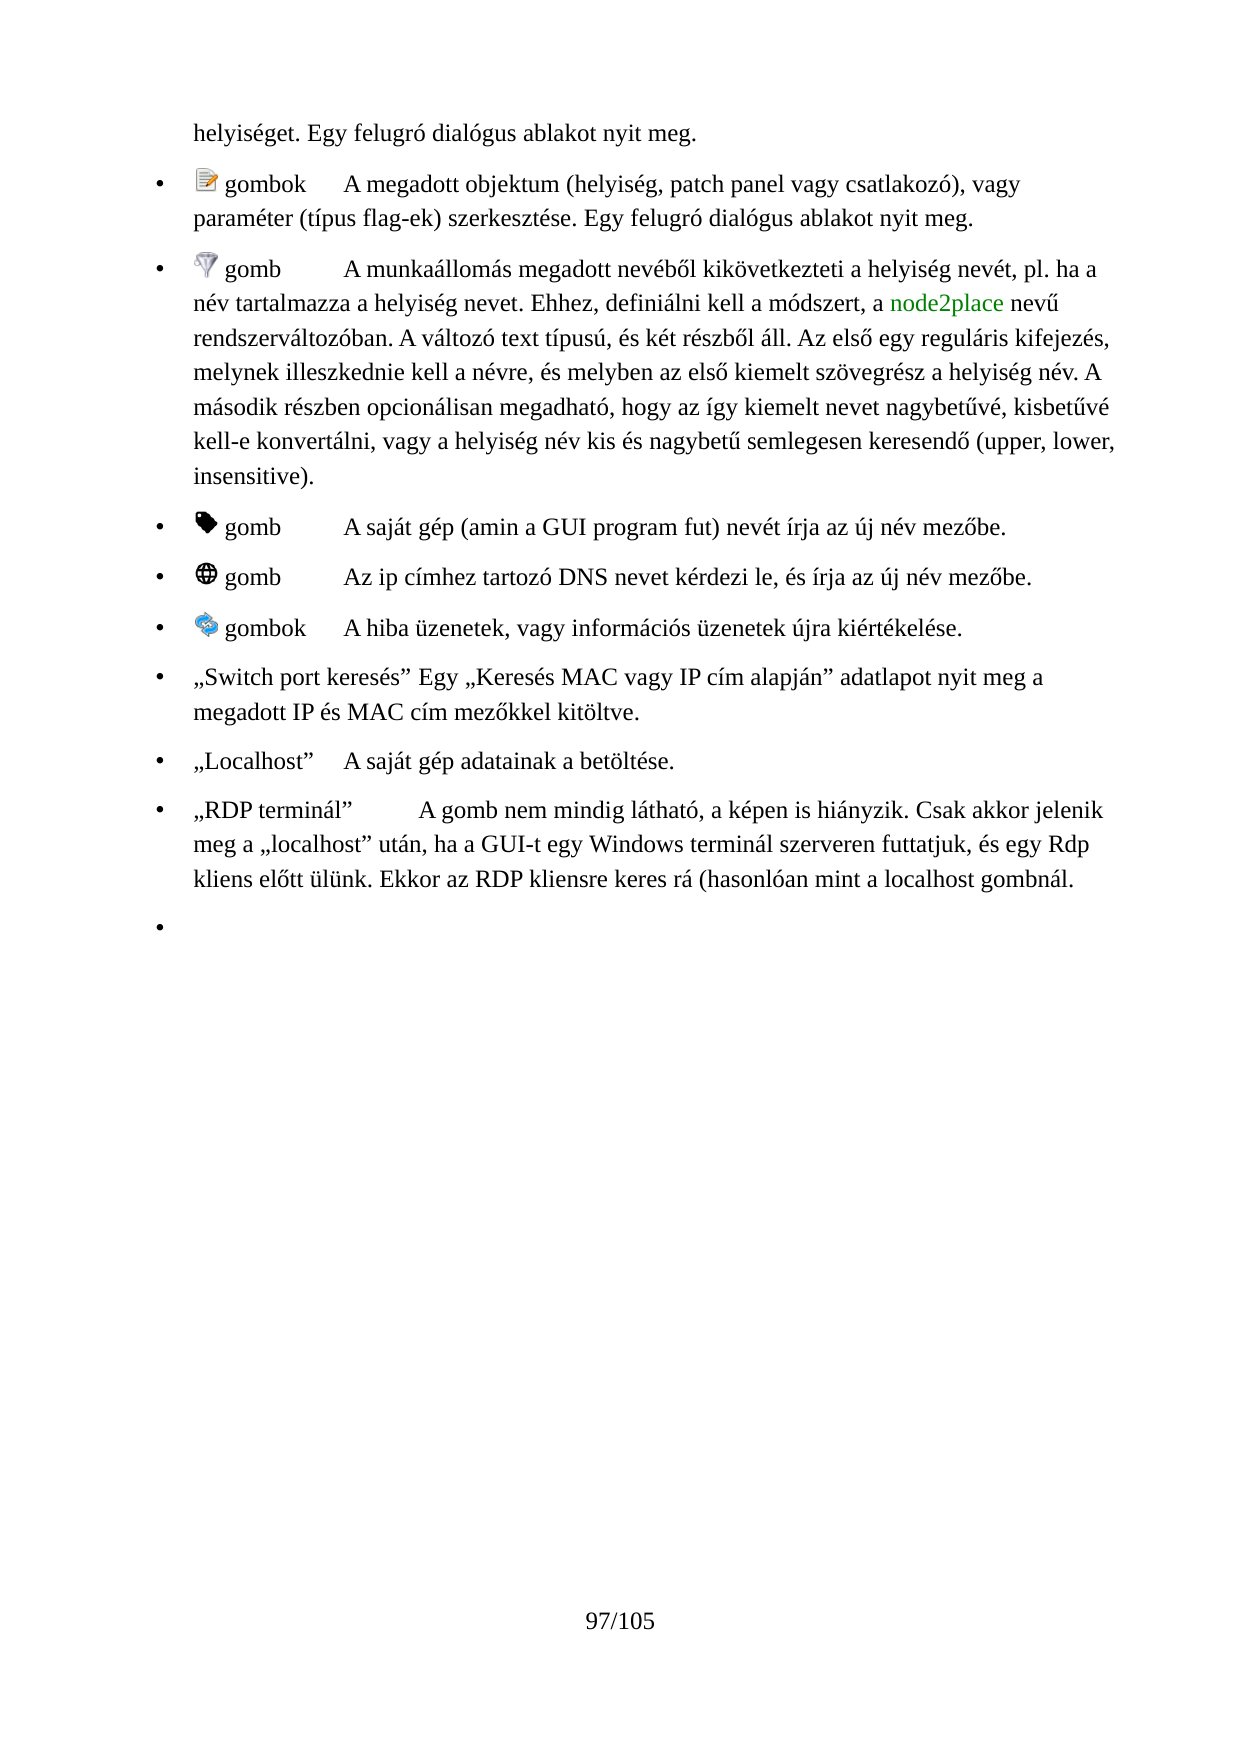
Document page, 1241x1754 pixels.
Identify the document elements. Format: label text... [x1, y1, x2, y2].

list gomb A saját gép (amin a GUI program fut) nevét írja az új név mezőbe. [156, 510, 1122, 540]
list gombok A megadott objektum (helyiség, patch panel vagy csatlakozó), vagy paraméter (típus flag-ek) szerkesztése. Egy felugró dialógus ablakot nyit meg. [156, 167, 1122, 232]
list gomb A munkaállomás megadott nevéből kikövetkezteti a helyiség nevét, pl. ha a név tartalmazza a helyiség nevet. Ehhez, definiálni kell a módszert, a node2place nevű rendszerváltozóban. A változó text típusú, és két részből áll. Az első egy reguláris kifejezés, melynek illeszkednie kell a névre, és melyben az első kiemelt szövegrész a helyiség név. A második részben opcionálisan megadható, hogy az így kiemelt nevet nagybetűvé, kisbetűvé kell-e konvertálni, vagy a helyiség név kis és nagybetű semlegesen keresendő (upper, lower, insensitive). [156, 252, 1122, 490]
list „RDP terminál” A gomb nem mindig látható, a képen is hiányzik. Csak akkor jelenik meg a „localhost” után, ha a GUI-t egy Windows terminál szerveren futtatjuk, és egy Rdp kliens előtt ülünk. Ekkor az RDP kliensre keres rá (hasonlóan mint a localhost gombnál. [156, 795, 1122, 892]
list gombok A hiba üzenetek, vagy információs üzenetek újra kiértékelése. [156, 611, 1122, 642]
picture [193, 252, 219, 278]
picture [193, 510, 219, 535]
list helyiséget. Egy felugró dialógus ablakot nyit meg. [156, 118, 1122, 147]
list „Switch port keresés” Egy „Keresés MAC vagy IP cím alapján” adatlapot nyit meg a megadott IP és MAC cím mezőkkel kitöltve. [156, 662, 1122, 725]
picture [193, 611, 219, 637]
picture [193, 560, 219, 586]
list gomb Az ip címhez tartozó DNS nevet kérdezi le, és írja az új név mezőbe. [156, 561, 1122, 591]
picture [193, 167, 219, 193]
list „Localhost” A saját gép adatainak a betöltése. [156, 746, 1122, 774]
